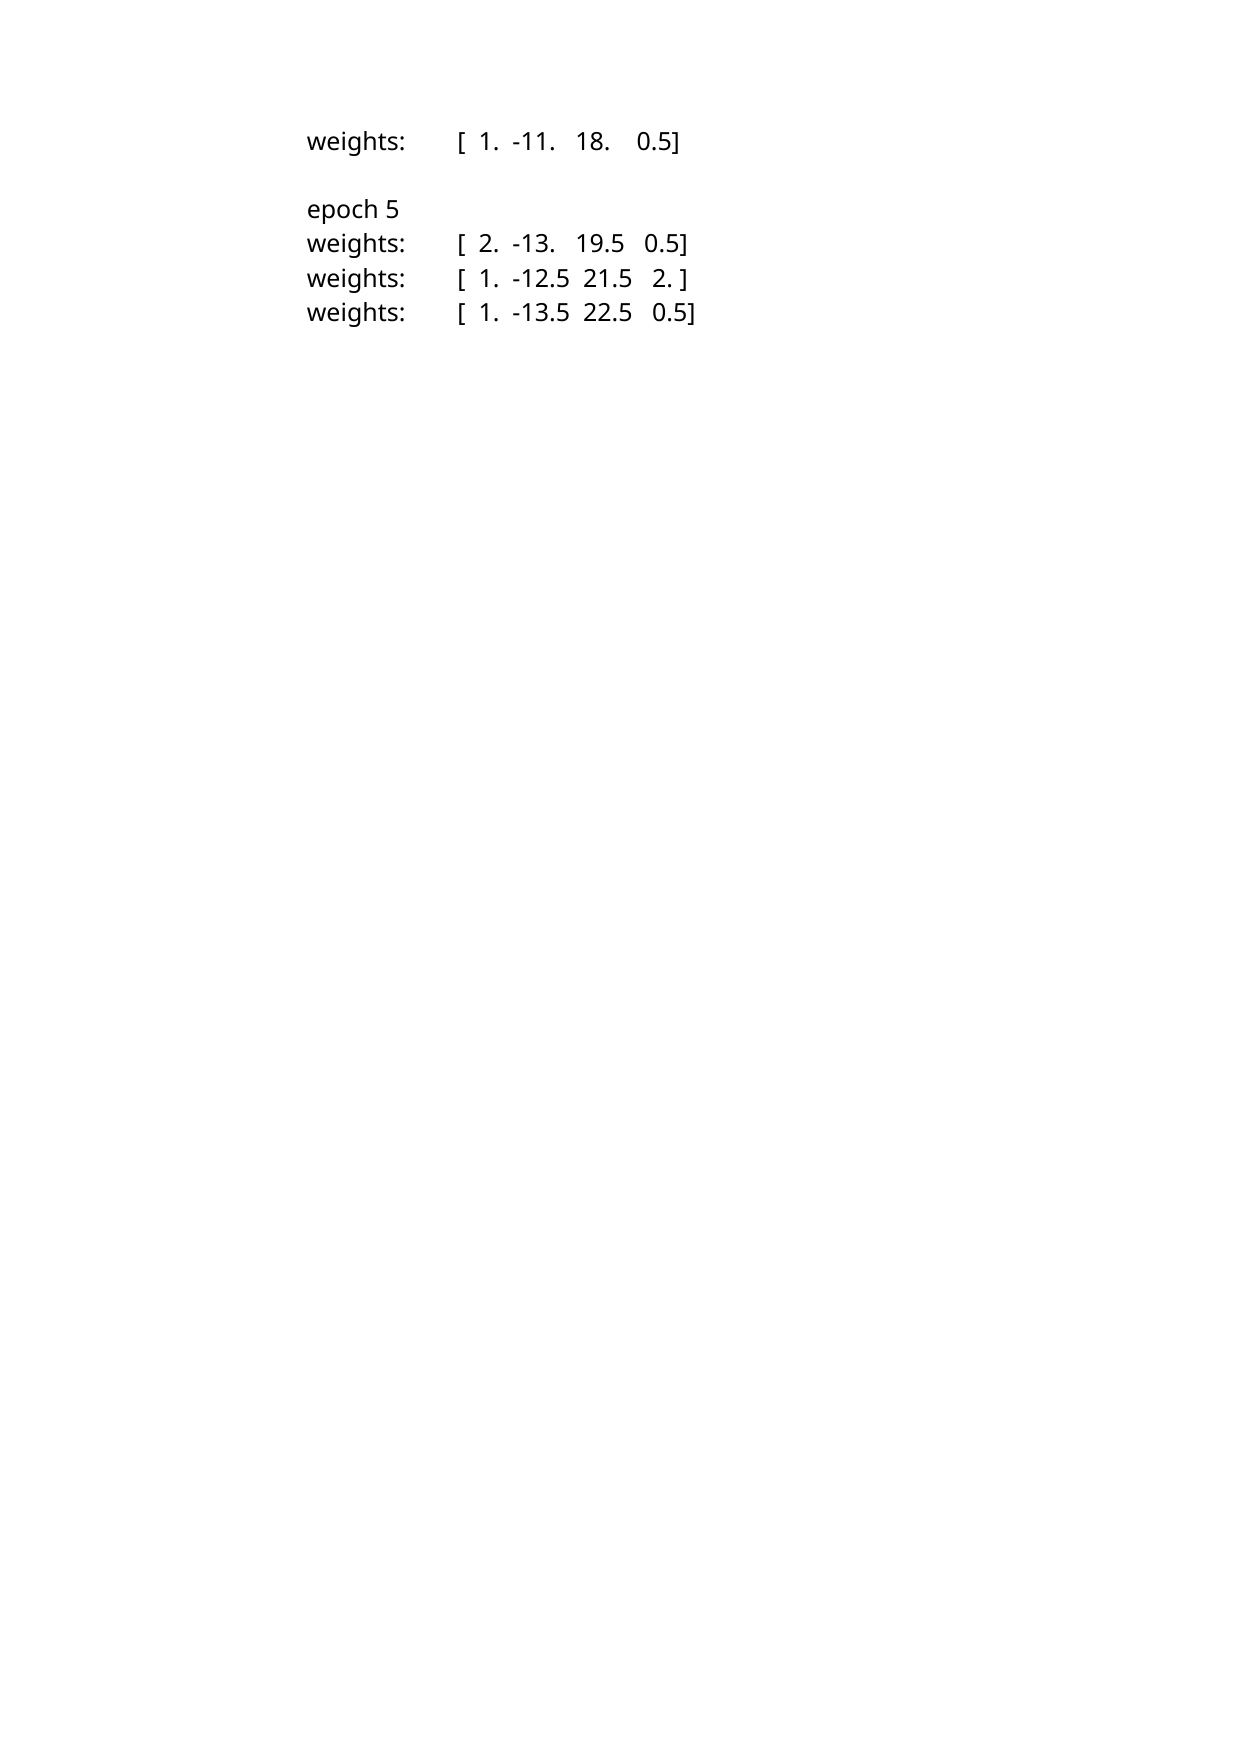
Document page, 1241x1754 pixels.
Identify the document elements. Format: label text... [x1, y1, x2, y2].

table_cell [119, 119, 301, 334]
table_cell weights: [ 1. -11. 18. 0.5] epoch 5 weights: [ 2. -13. 19.5 0.5] weights: [ 1. -12.5 21.5 2. ] weights: [ 1. -13.5 22.5 0.5] [302, 119, 1123, 334]
